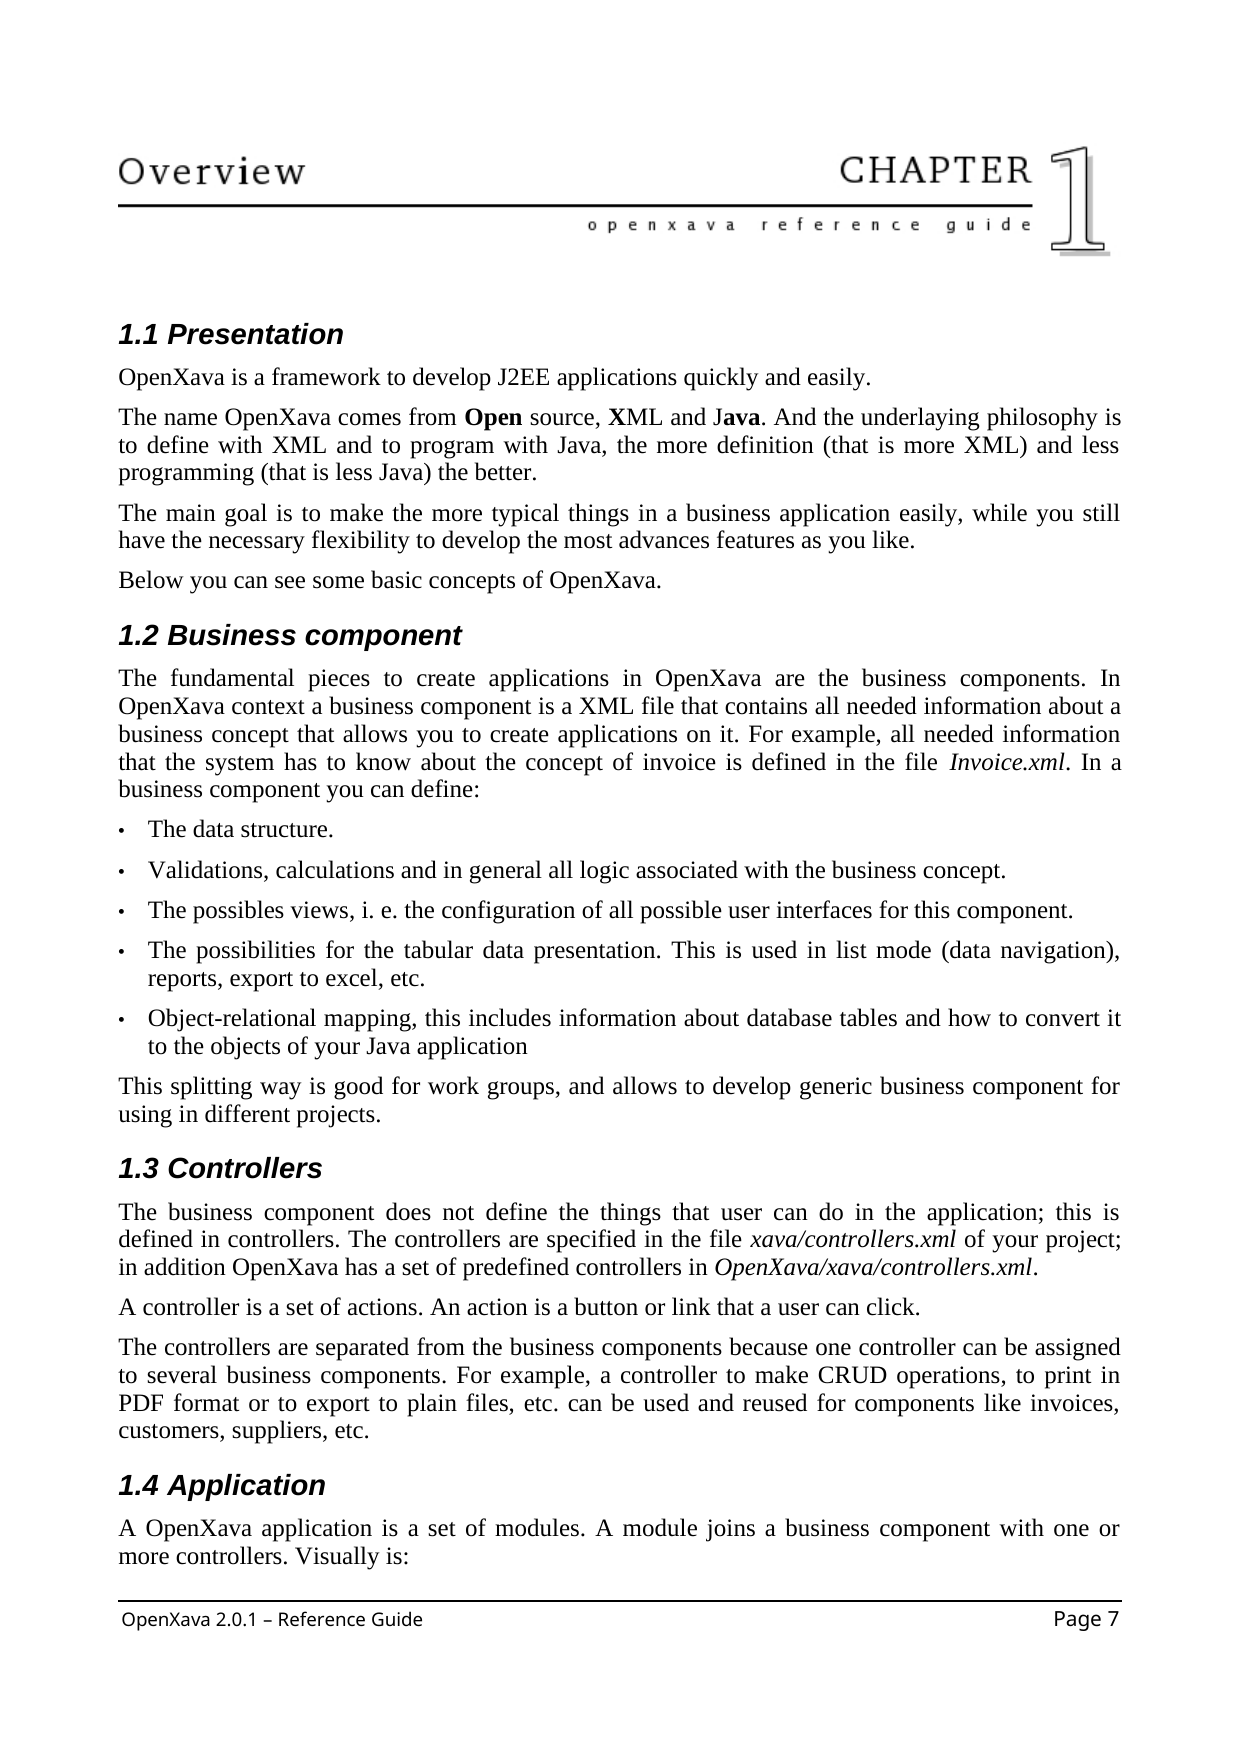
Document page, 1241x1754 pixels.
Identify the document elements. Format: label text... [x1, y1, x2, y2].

list The data structure. [118, 816, 1122, 843]
list Validations, calculations and in general all logic associated with the business concept. [118, 856, 1122, 883]
text OpenXava is a framework to develop J2EE applications quickly and easily. [118, 363, 1122, 391]
list The possibles views, i. e. the configuration of all possible user interfaces for this component. [118, 896, 1122, 924]
text Below you can see some basic concepts of OpenXava. [118, 567, 1122, 594]
list Object-relational mapping, this includes information about database tables and how to convert it to the objects of your Java application [118, 1004, 1122, 1059]
text A OpenXava application is a set of modules. A module joins a business component with one or more controllers. Visually is: [118, 1514, 1122, 1570]
subtitle Application [118, 1469, 1122, 1502]
text The controllers are separated from the business components because one controller can be assigned to several business components. For example, a controller to make CRUD operations, to print in PDF format or to export to plain files, etc. can be used and reused for components like invoices, customers, suppliers, etc. [118, 1333, 1122, 1444]
picture [118, 118, 1122, 288]
subtitle Controllers [118, 1152, 1122, 1185]
text The business component does not define the things that user can do in the application; this is defined in controllers. The controllers are specified in the file xava/controllers.xml of your project; in addition OpenXava has a set of predefined controllers in OpenXava/xava/controllers.xml. [118, 1198, 1122, 1281]
subtitle Presentation [118, 318, 1122, 350]
text The name OpenXava comes from Open source, XML and Java. And the underlaying philosophy is to define with XML and to program with Java, the more definition (that is more XML) and less programming (that is less Java) the better. [118, 403, 1122, 486]
list The possibilities for the tabular data presentation. This is used in list mode (data navigation), reports, export to excel, etc. [118, 936, 1122, 992]
text The fundamental pieces to create applications in OpenXava are the business components. In OpenXava context a business component is a XML file that contains all needed information about a business concept that allows you to create applications on it. For example, all needed information that the system has to know about the concept of invoice is defined in the file Invoice.xml. In a business component you can define: [118, 664, 1122, 803]
text This splitting way is good for work groups, and allows to develop generic business component for using in different projects. [118, 1072, 1122, 1127]
text The main goal is to make the more typical things in a business application easily, while you still have the necessary flexibility to develop the most advances features as you like. [118, 499, 1122, 554]
text A controller is a set of actions. An action is a button or link that a user can click. [118, 1293, 1122, 1321]
subtitle Overview [118, 288, 1122, 293]
subtitle Business component [118, 619, 1122, 652]
